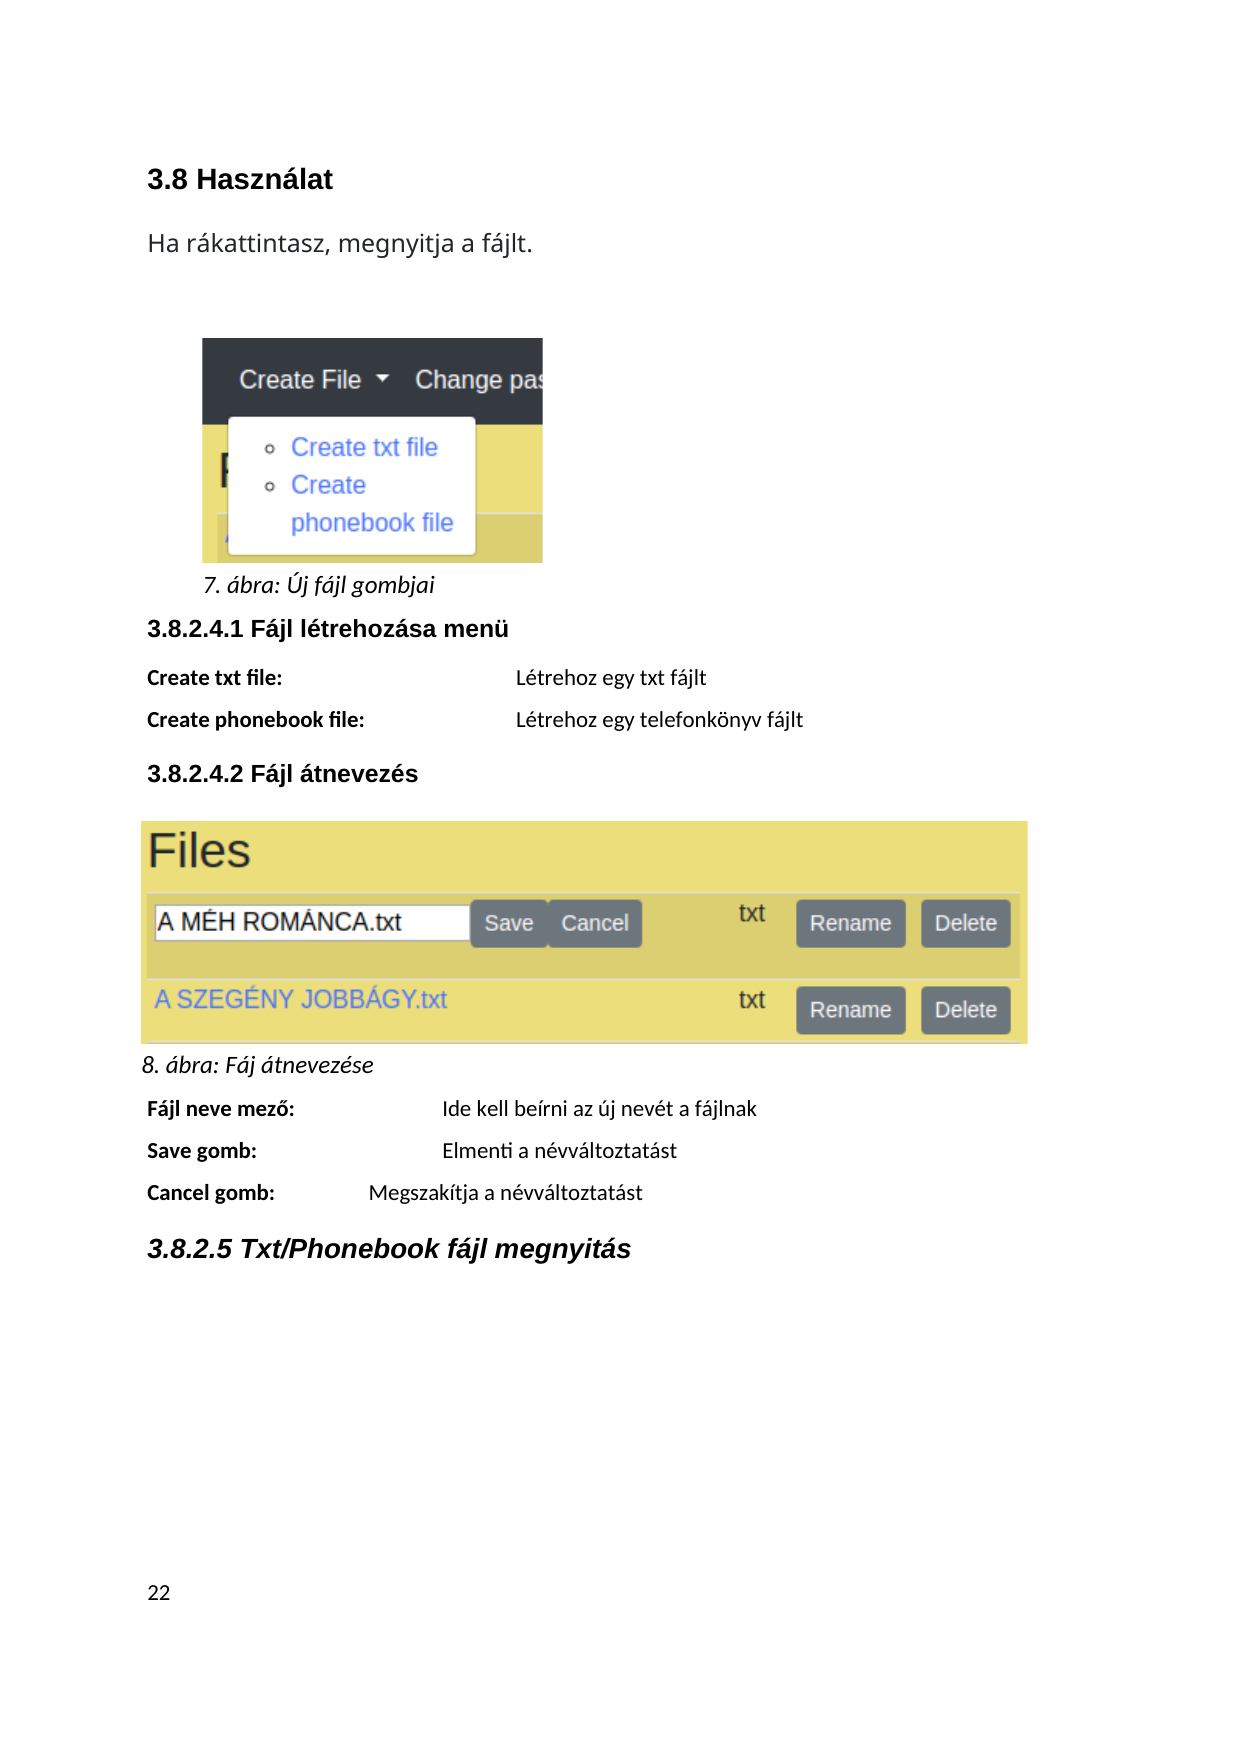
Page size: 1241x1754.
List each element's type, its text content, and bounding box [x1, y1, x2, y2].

subtitle Fájl átnevezés [147, 759, 1033, 788]
text Create phonebook file: Létrehoz egy telefonkönyv fájlt [147, 705, 1033, 733]
text 8. ábra: Fáj átnevezése [141, 1044, 1039, 1080]
subtitle Txt/Phonebook fájl megnyitás [147, 1232, 1033, 1264]
text [141, 809, 1039, 821]
text Ha rákattintasz, megnyitja a fájlt. [147, 225, 1033, 259]
picture [202, 338, 543, 563]
text Save gomb: Elmenti a névváltoztatást [147, 1136, 1033, 1164]
text Cancel gomb: Megszakítja a névváltoztatást [147, 1178, 1033, 1206]
picture [141, 821, 1028, 1044]
subtitle Fájl létrehozása menü [147, 303, 1033, 643]
text Fájl neve mező: Ide kell beírni az új nevét a fájlnak [147, 1080, 1033, 1122]
text 7. ábra: Új fájl gombjai [202, 563, 543, 600]
text Create txt file: Létrehoz egy txt fájlt [147, 663, 1033, 691]
